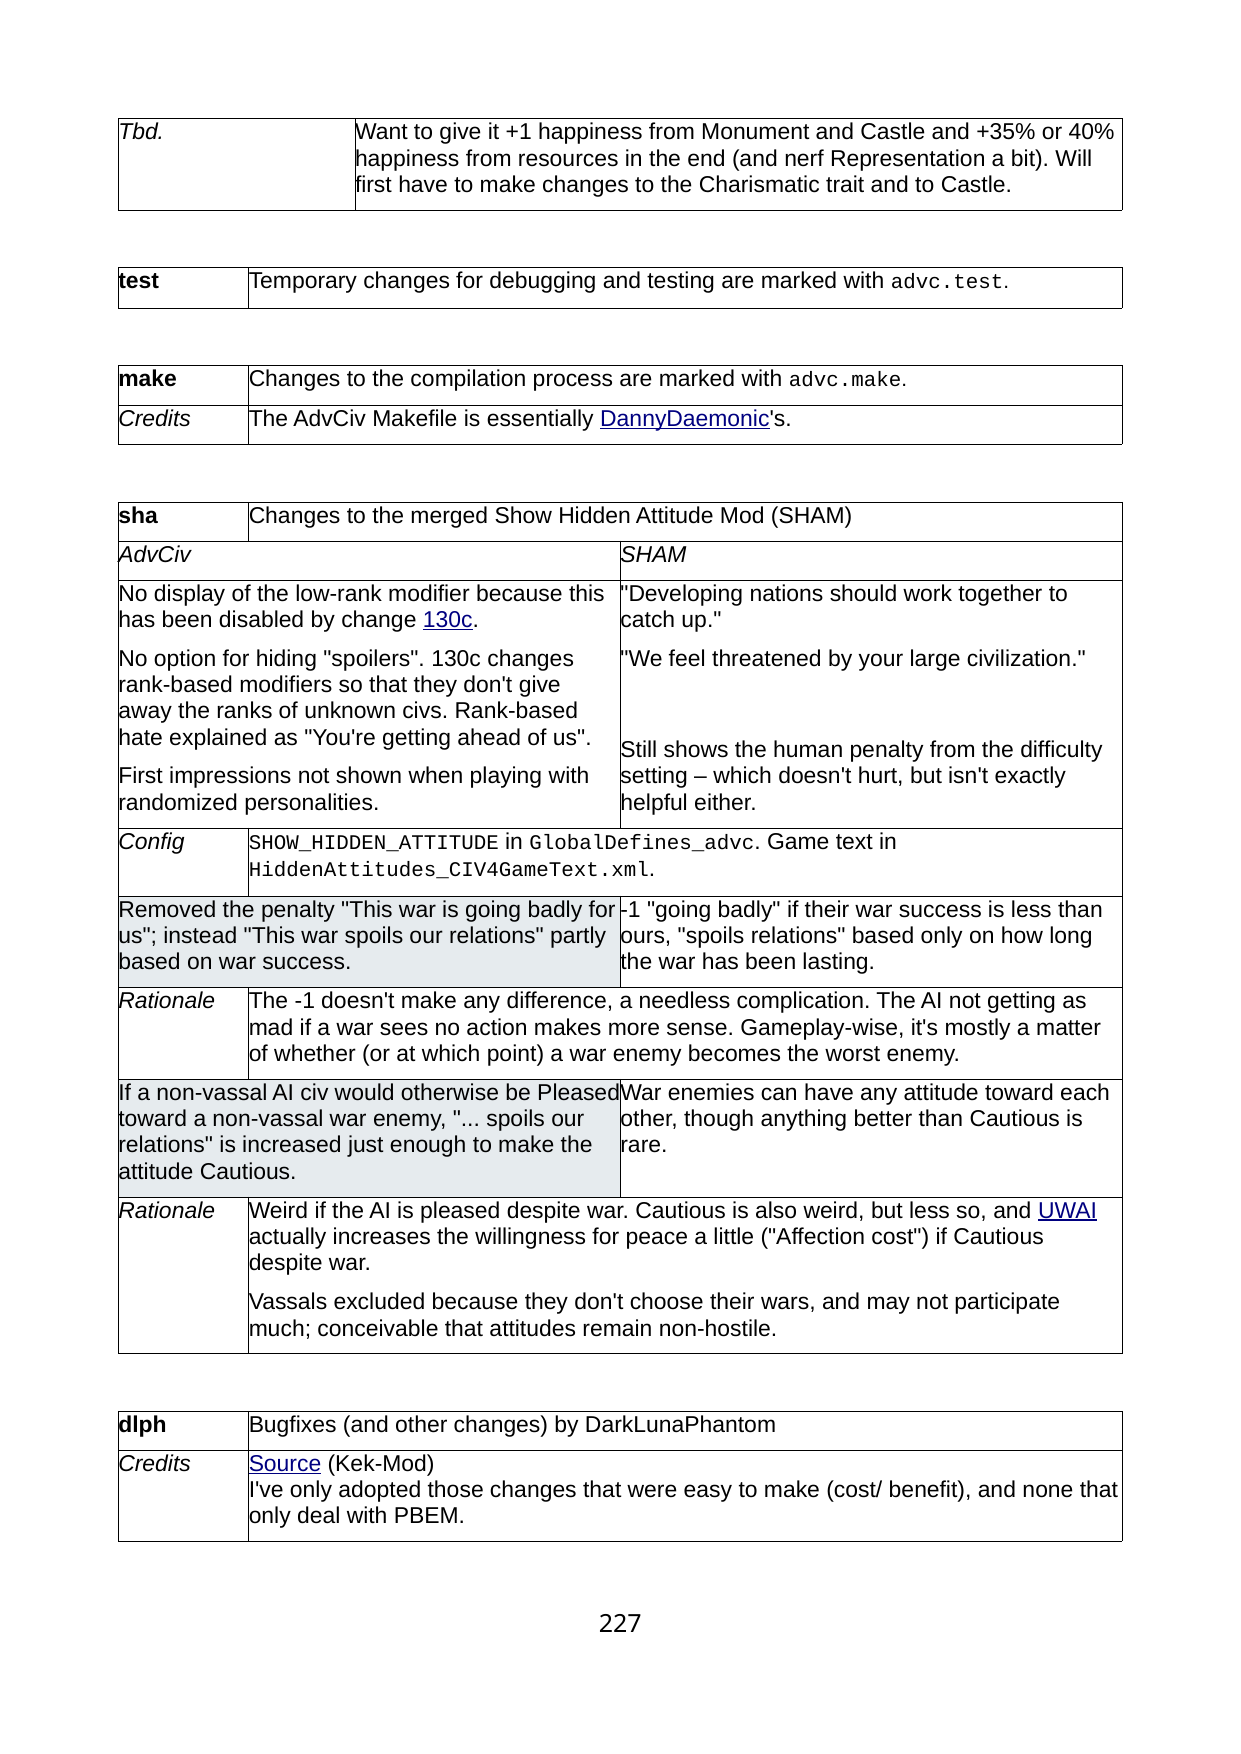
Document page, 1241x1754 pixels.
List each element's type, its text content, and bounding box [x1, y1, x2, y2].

table_cell The -1 doesn't make any difference, a needless complication. The AI not getting as mad if a war sees no action makes more sense. Gameplay-wise, it's mostly a matter of whether (or at which point) a war enemy becomes the worst enemy. [249, 988, 1122, 1079]
table_cell -1 "going badly" if their war success is less than ours, "spoils relations" based only on how long the war has been lasting. [621, 897, 1122, 987]
table_cell Credits [119, 406, 248, 444]
table_cell Source (Kek-Mod) I've only adopted those changes that were easy to make (cost/ benefit), and none that only deal with PBEM. [249, 1451, 1122, 1541]
table_cell War enemies can have any attitude toward each other, though anything better than Cautious is rare. [621, 1080, 1122, 1197]
table_header make [119, 366, 248, 405]
table_cell Credits [119, 1451, 248, 1541]
table_cell No display of the low-rank modifier because this has been disabled by change 130c. No option for hiding "spoilers". 130c changes rank-based modifiers so that they don't give away the ranks of unknown civs. Rank-based hate explained as "You're getting ahead of us". First impressions not shown when playing with randomized personalities. [119, 581, 620, 828]
table_cell "Developing nations should work together to catch up." "We feel threatened by your large civilization." Still shows the human penalty from the difficulty setting – which doesn't hurt, but isn't exactly helpful either. [621, 581, 1122, 828]
table_header Changes to the merged Show Hidden Attitude Mod (SHAM) [249, 503, 1122, 541]
table_cell Config [119, 829, 248, 896]
table_header sha [119, 503, 248, 541]
table_cell Rationale [119, 1198, 248, 1353]
table_header Bugfixes (and other changes) by DarkLunaPhantom [249, 1412, 1122, 1450]
table_cell AdvCiv [119, 542, 620, 579]
table_header Temporary changes for debugging and testing are marked with advc.test. [249, 268, 1122, 307]
table_cell Rationale [119, 988, 248, 1079]
table_cell Removed the penalty "This war is going badly for us"; instead "This war spoils our relations" partly based on war success. [119, 897, 620, 987]
table_cell SHAM [621, 542, 1122, 579]
table_cell Weird if the AI is pleased despite war. Cautious is also weird, but less so, and UWAI actually increases the willingness for peace a little ("Affection cost") if Cautious despite war. Vassals excluded because they don't choose their wars, and may not participate much; conceivable that attitudes remain non-hostile. [249, 1198, 1122, 1353]
table_header Changes to the compilation process are marked with advc.make. [249, 366, 1122, 405]
table_cell The AdvCiv Makefile is essentially DannyDaemonic's. [249, 406, 1122, 444]
table_cell Tbd. [119, 119, 355, 210]
table_cell SHOW_HIDDEN_ATTITUDE in GlobalDefines_advc. Game text in HiddenAttitudes_CIV4GameText.xml. [249, 829, 1122, 896]
table_cell If a non-vassal AI civ would otherwise be Pleased toward a non-vassal war enemy, "... spoils our relations" is increased just enough to make the attitude Cautious. [119, 1080, 620, 1197]
table_header dlph [119, 1412, 248, 1450]
table_cell Want to give it +1 happiness from Monument and Castle and +35% or 40% happiness from resources in the end (and nerf Representation a bit). Will first have to make changes to the Charismatic trait and to Castle. [356, 119, 1122, 210]
table_header test [119, 268, 248, 307]
